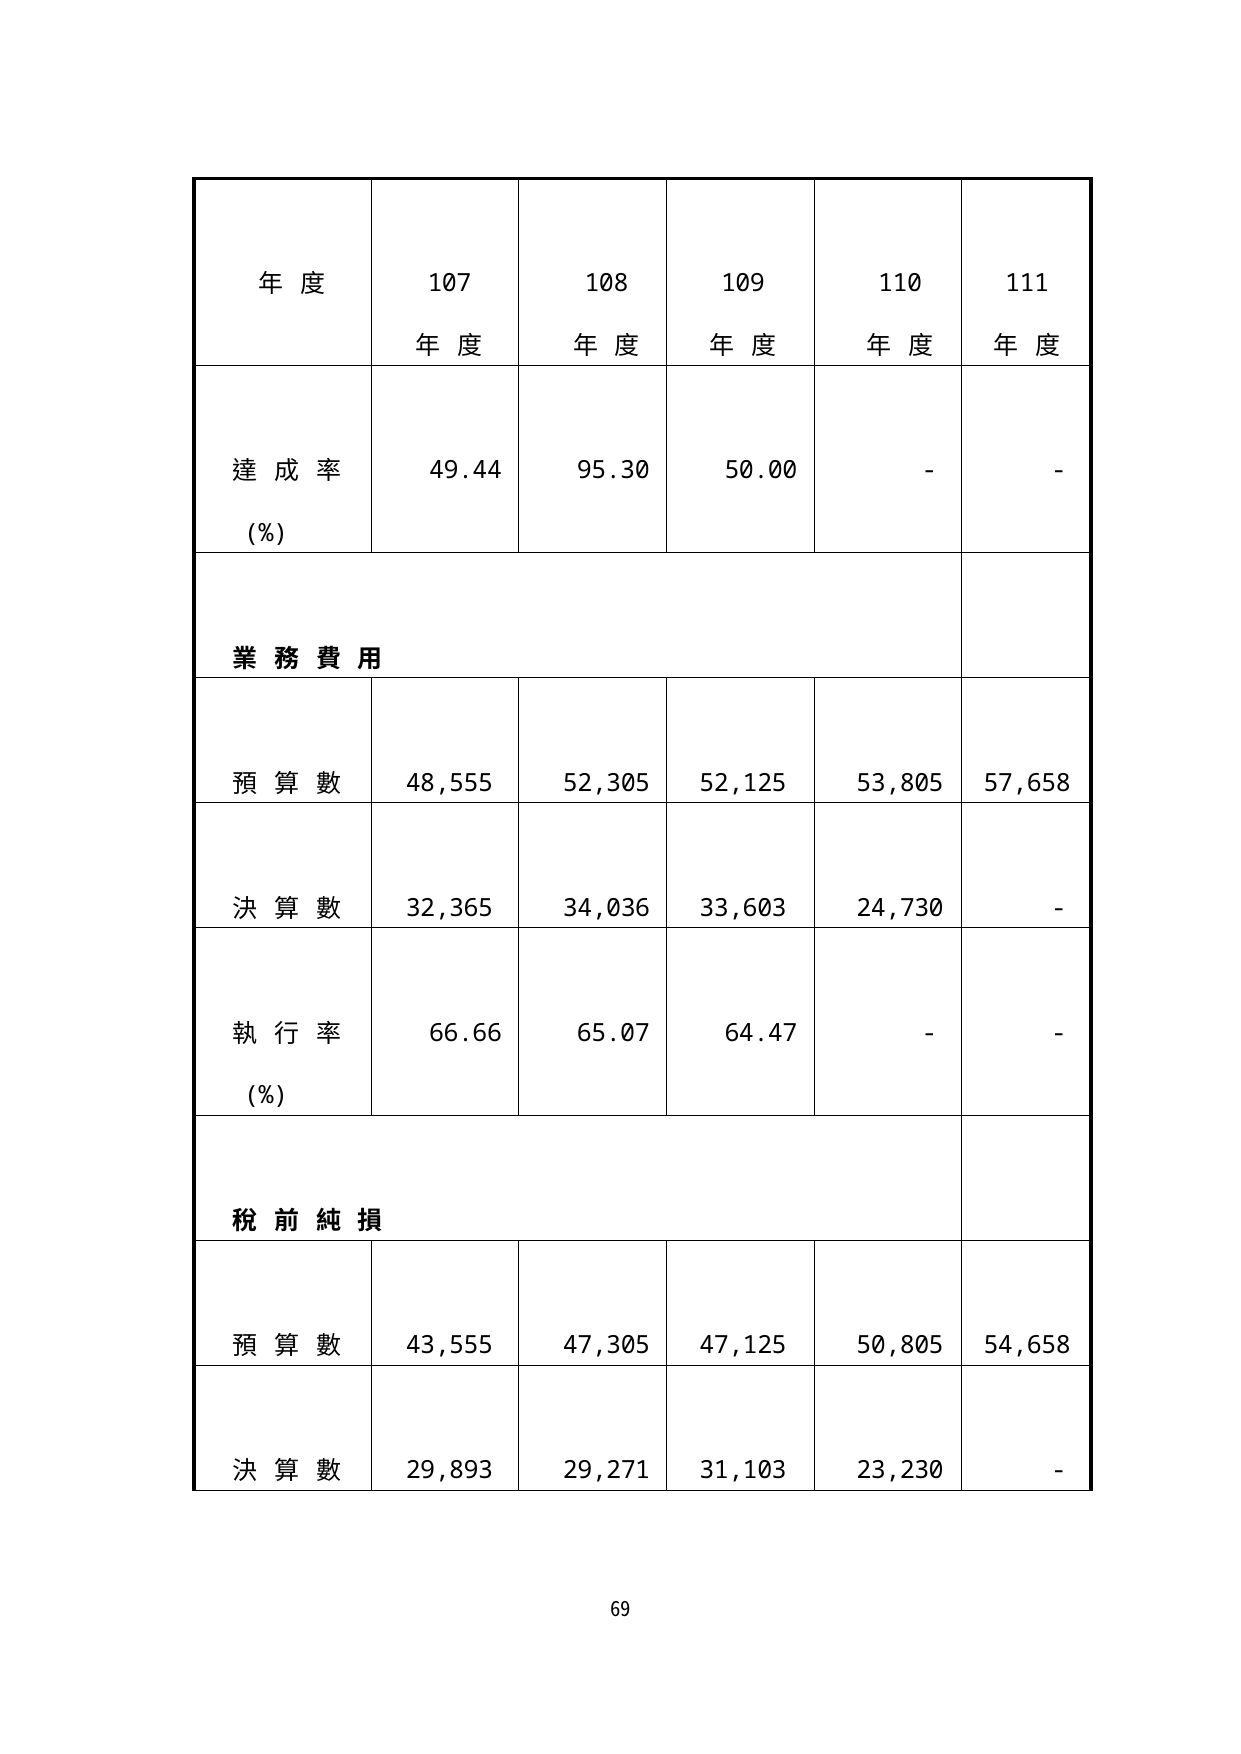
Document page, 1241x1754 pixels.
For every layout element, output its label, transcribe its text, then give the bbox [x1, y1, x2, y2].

table_cell 49.44 [372, 366, 518, 552]
table_cell 52,125 [667, 678, 814, 802]
table_cell [962, 553, 1089, 677]
table_cell 34,036 [519, 803, 666, 927]
table_cell 業務費用 [196, 553, 961, 677]
table_header 111年度 [962, 180, 1089, 365]
table_cell 48,555 [372, 678, 518, 802]
table_header 年度 [196, 180, 371, 365]
table_cell 29,893 [372, 1366, 518, 1490]
table_cell 64.47 [667, 928, 814, 1115]
table_cell - [962, 928, 1089, 1115]
table_header 110年度 [815, 180, 961, 365]
table_cell 執行率(%) [196, 928, 371, 1115]
table_cell 24,730 [815, 803, 961, 927]
table_cell 29,271 [519, 1366, 666, 1490]
table_cell 50.00 [667, 366, 814, 552]
table_cell 65.07 [519, 928, 666, 1115]
table_cell - [962, 803, 1089, 927]
table_header 108年度 [519, 180, 666, 365]
table_cell 預算數 [196, 1241, 371, 1365]
table_cell 47,125 [667, 1241, 814, 1365]
table_cell 決算數 [196, 1366, 371, 1490]
table_cell - [962, 1366, 1089, 1490]
table_cell 達成率(%) [196, 366, 371, 552]
table_cell 47,305 [519, 1241, 666, 1365]
table_cell - [815, 928, 961, 1115]
table_header 107年度 [372, 180, 518, 365]
table_cell 31,103 [667, 1366, 814, 1490]
table_cell 53,805 [815, 678, 961, 802]
table_cell 54,658 [962, 1241, 1089, 1365]
table_cell [962, 1116, 1089, 1240]
table_cell 決算數 [196, 803, 371, 927]
table_cell 23,230 [815, 1366, 961, 1490]
table_cell 預算數 [196, 678, 371, 802]
table_cell - [815, 366, 961, 552]
table_cell 66.66 [372, 928, 518, 1115]
table_cell 稅前純損 [196, 1116, 961, 1240]
table_cell 95.30 [519, 366, 666, 552]
table_cell 33,603 [667, 803, 814, 927]
table_cell 57,658 [962, 678, 1089, 802]
table_cell 32,365 [372, 803, 518, 927]
table_header 109年度 [667, 180, 814, 365]
table_cell 52,305 [519, 678, 666, 802]
table_cell 43,555 [372, 1241, 518, 1365]
table_cell - [962, 366, 1089, 552]
table_cell 50,805 [815, 1241, 961, 1365]
